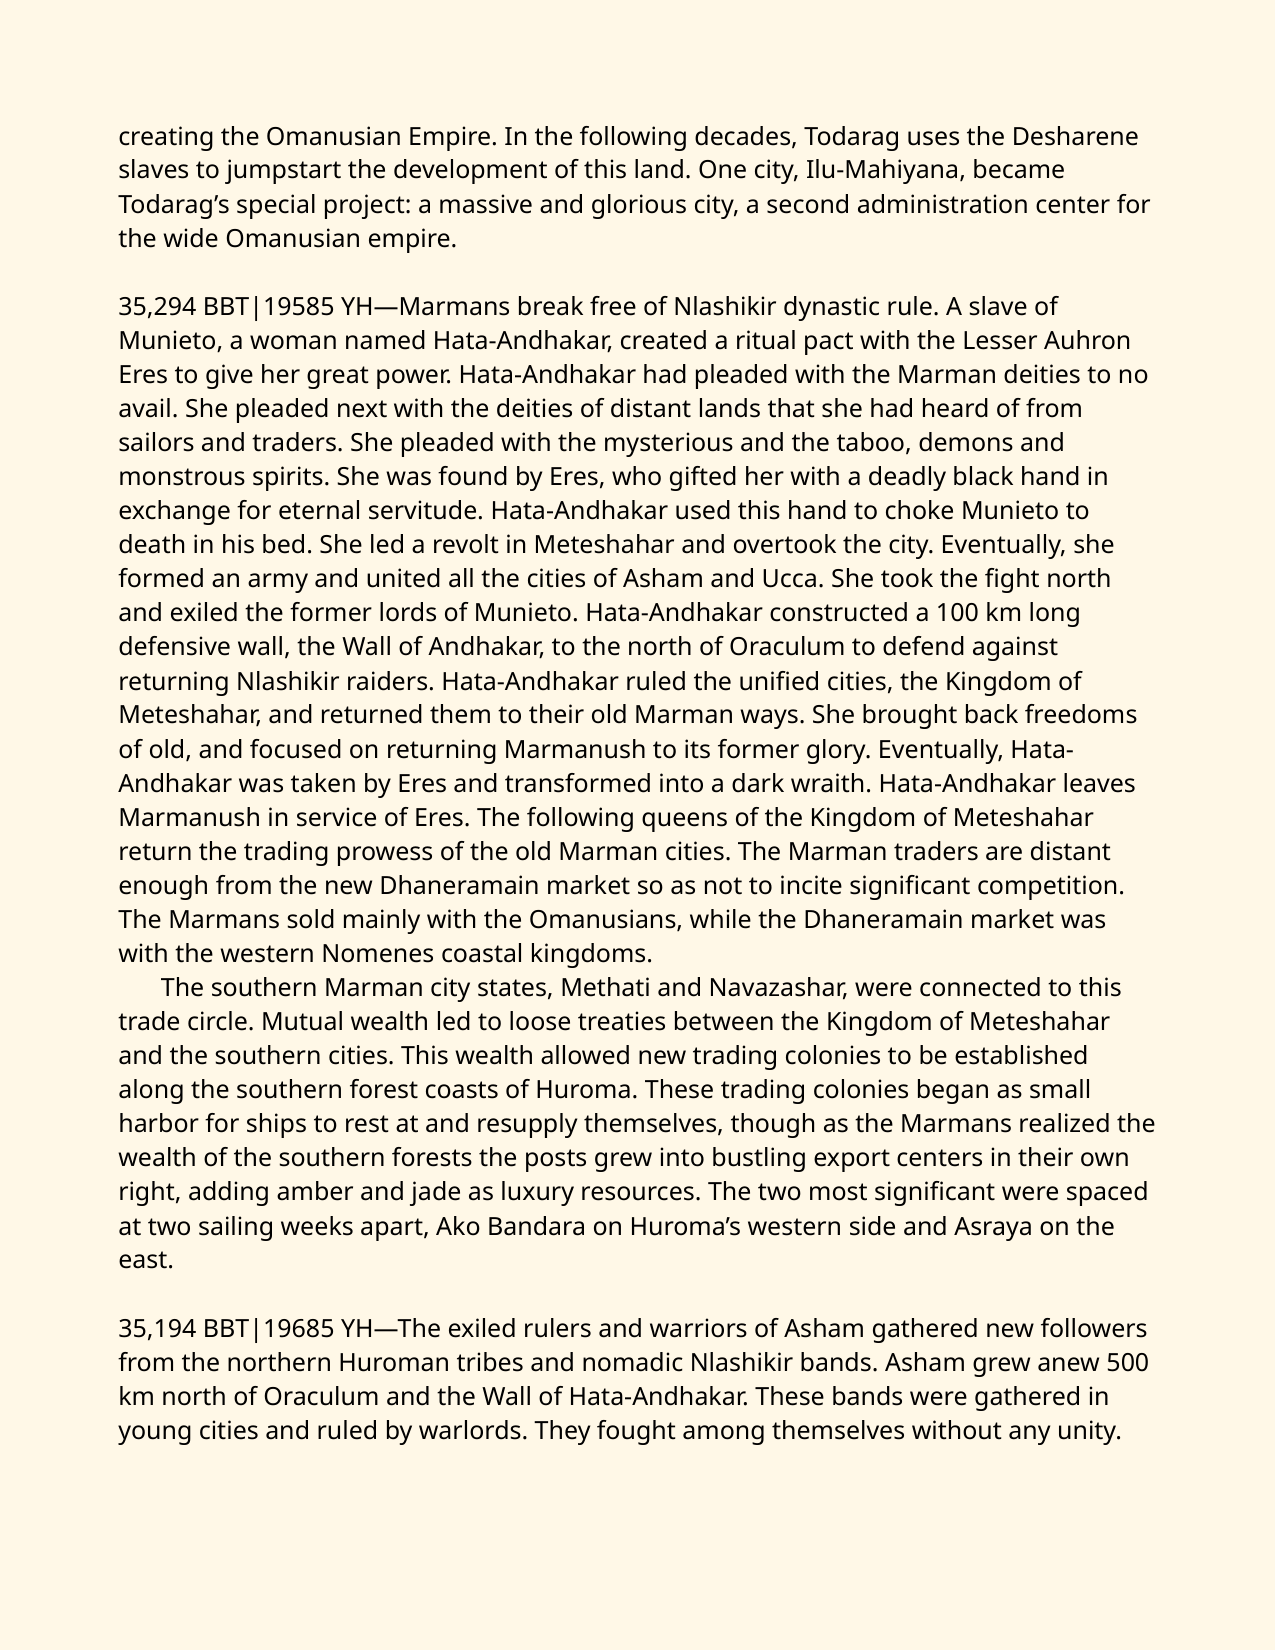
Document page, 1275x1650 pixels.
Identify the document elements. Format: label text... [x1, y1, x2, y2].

text creating the Omanusian Empire. In the following decades, Todarag uses the Desharene slaves to jumpstart the development of this land. One city, Ilu-Mahiyana, became Todarag’s special project: a massive and glorious city, a second administration center for the wide Omanusian empire. [118, 118, 1157, 254]
text The southern Marman city states, Methati and Navazashar, were connected to this trade circle. Mutual wealth led to loose treaties between the Kingdom of Meteshahar and the southern cities. This wealth allowed new trading colonies to be established along the southern forest coasts of Huroma. These trading colonies began as small harbor for ships to rest at and resupply themselves, though as the Marmans realized the wealth of the southern forests the posts grew into bustling export centers in their own right, adding amber and jade as luxury resources. The two most significant were spaced at two sailing weeks apart, Ako Bandara on Huroma’s western side and Asraya on the east. [118, 970, 1157, 1276]
text 35,294 BBT|19585 YH—Marmans break free of Nlashikir dynastic rule. A slave of Munieto, a woman named Hata-Andhakar, created a ritual pact with the Lesser Auhron Eres to give her great power. Hata-Andhakar had pleaded with the Marman deities to no avail. She pleaded next with the deities of distant lands that she had heard of from sailors and traders. She pleaded with the mysterious and the taboo, demons and monstrous spirits. She was found by Eres, who gifted her with a deadly black hand in exchange for eternal servitude. Hata-Andhakar used this hand to choke Munieto to death in his bed. She led a revolt in Meteshahar and overtook the city. Eventually, she formed an army and united all the cities of Asham and Ucca. She took the fight north and exiled the former lords of Munieto. Hata-Andhakar constructed a 100 km long defensive wall, the Wall of Andhakar, to the north of Oraculum to defend against returning Nlashikir raiders. Hata-Andhakar ruled the unified cities, the Kingdom of Meteshahar, and returned them to their old Marman ways. She brought back freedoms of old, and focused on returning Marmanush to its former glory. Eventually, Hata-Andhakar was taken by Eres and transformed into a dark wraith. Hata-Andhakar leaves Marmanush in service of Eres. The following queens of the Kingdom of Meteshahar return the trading prowess of the old Marman cities. The Marman traders are distant enough from the new Dhaneramain market so as not to incite significant competition. The Marmans sold mainly with the Omanusians, while the Dhaneramain market was with the western Nomenes coastal kingdoms. [118, 288, 1157, 970]
text 35,194 BBT|19685 YH—The exiled rulers and warriors of Asham gathered new followers from the northern Huroman tribes and nomadic Nlashikir bands. Asham grew anew 500 km north of Oraculum and the Wall of Hata-Andhakar. These bands were gathered in young cities and ruled by warlords. They fought among themselves without any unity. [118, 1310, 1157, 1447]
